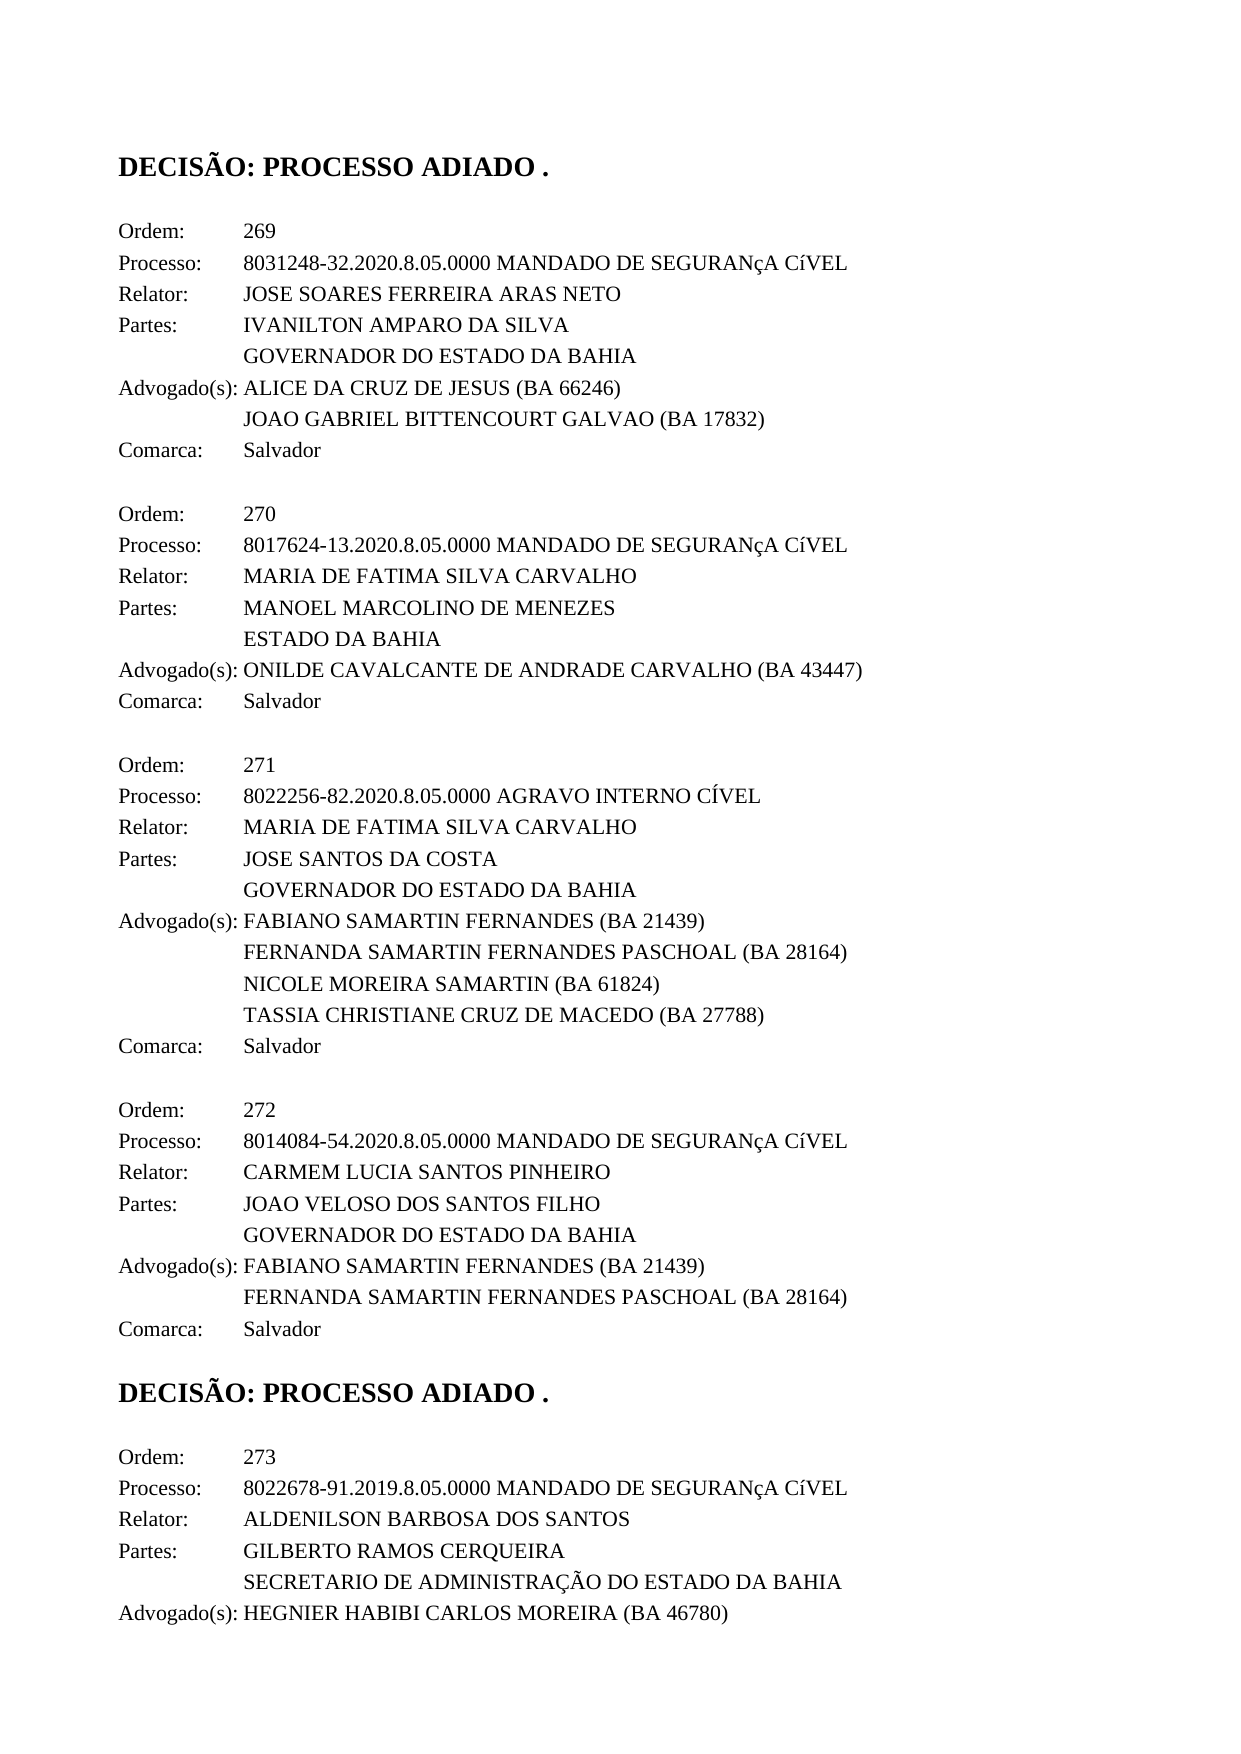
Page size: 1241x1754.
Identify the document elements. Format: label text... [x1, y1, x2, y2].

table_cell 8022256-82.2020.8.05.0000 AGRAVO INTERNO CÍVEL [243, 780, 1240, 811]
table_cell JOSE SANTOS DA COSTA [243, 843, 1240, 874]
table_cell 8017624-13.2020.8.05.0000 MANDADO DE SEGURANçA CíVEL [243, 529, 1240, 560]
table_header Ordem: [118, 749, 243, 780]
table_cell 8031248-32.2020.8.05.0000 MANDADO DE SEGURANçA CíVEL [243, 247, 1240, 278]
table_cell CARMEM LUCIA SANTOS PINHEIRO [243, 1156, 1240, 1187]
table_cell ONILDE CAVALCANTE DE ANDRADE CARVALHO (BA 43447) [243, 654, 1240, 685]
table_cell Processo: [118, 247, 243, 278]
table_cell Relator: [118, 560, 243, 591]
table_cell Processo: [118, 1472, 243, 1503]
table_cell MARIA DE FATIMA SILVA CARVALHO [243, 560, 1240, 591]
table_cell Salvador [243, 1030, 1240, 1061]
table_cell MARIA DE FATIMA SILVA CARVALHO [243, 811, 1240, 843]
table_header 270 [243, 498, 1240, 529]
table_cell Processo: [118, 529, 243, 560]
table_header Ordem: [118, 1441, 243, 1472]
table_cell Advogado(s): [118, 654, 243, 685]
table_cell 8022678-91.2019.8.05.0000 MANDADO DE SEGURANçA CíVEL [243, 1472, 1240, 1503]
table_cell Advogado(s): [118, 372, 243, 403]
table_cell Relator: [118, 811, 243, 843]
table_cell [118, 999, 243, 1030]
table_cell GOVERNADOR DO ESTADO DA BAHIA [243, 1219, 1240, 1250]
table_cell [118, 623, 243, 654]
table_cell Partes: [118, 1535, 243, 1566]
table_cell Comarca: [118, 1030, 243, 1061]
table_cell Salvador [243, 685, 1240, 716]
table_header 269 [243, 215, 1240, 247]
table_header Ordem: [118, 215, 243, 247]
table_cell Comarca: [118, 685, 243, 716]
table_cell 8014084-54.2020.8.05.0000 MANDADO DE SEGURANçA CíVEL [243, 1125, 1240, 1156]
table_cell [118, 1281, 243, 1312]
table_cell Comarca: [118, 1313, 243, 1344]
table_header 272 [243, 1094, 1240, 1125]
table_cell [118, 874, 243, 905]
table_cell [118, 403, 243, 434]
text DECISÃO: PROCESSO ADIADO . [118, 151, 1122, 183]
table_cell GILBERTO RAMOS CERQUEIRA [243, 1535, 1240, 1566]
table_cell [118, 1566, 243, 1597]
table_cell FERNANDA SAMARTIN FERNANDES PASCHOAL (BA 28164) [243, 936, 1240, 968]
table_cell ALICE DA CRUZ DE JESUS (BA 66246) [243, 372, 1240, 403]
table_cell Partes: [118, 309, 243, 340]
table_cell Partes: [118, 591, 243, 623]
table_cell [118, 1219, 243, 1250]
table_cell JOAO VELOSO DOS SANTOS FILHO [243, 1188, 1240, 1219]
table_cell [118, 936, 243, 968]
table_cell Salvador [243, 434, 1240, 465]
table_cell [118, 968, 243, 999]
table_cell Relator: [118, 1504, 243, 1535]
table_header Ordem: [118, 498, 243, 529]
table_header 271 [243, 749, 1240, 780]
table_cell Advogado(s): [118, 905, 243, 936]
table_cell [118, 340, 243, 372]
text DECISÃO: PROCESSO ADIADO . [118, 1376, 1122, 1408]
table_cell ESTADO DA BAHIA [243, 623, 1240, 654]
table_cell Partes: [118, 1188, 243, 1219]
table_cell Processo: [118, 1125, 243, 1156]
table_cell GOVERNADOR DO ESTADO DA BAHIA [243, 340, 1240, 372]
table_cell FERNANDA SAMARTIN FERNANDES PASCHOAL (BA 28164) [243, 1281, 1240, 1312]
table_header 273 [243, 1441, 1240, 1472]
table_cell TASSIA CHRISTIANE CRUZ DE MACEDO (BA 27788) [243, 999, 1240, 1030]
table_cell GOVERNADOR DO ESTADO DA BAHIA [243, 874, 1240, 905]
table_cell Advogado(s): [118, 1250, 243, 1281]
table_cell FABIANO SAMARTIN FERNANDES (BA 21439) [243, 905, 1240, 936]
table_cell IVANILTON AMPARO DA SILVA [243, 309, 1240, 340]
table_cell MANOEL MARCOLINO DE MENEZES [243, 591, 1240, 623]
table_cell Relator: [118, 1156, 243, 1187]
table_cell Processo: [118, 780, 243, 811]
table_cell Salvador [243, 1313, 1240, 1344]
table_cell ALDENILSON BARBOSA DOS SANTOS [243, 1504, 1240, 1535]
table_cell HEGNIER HABIBI CARLOS MOREIRA (BA 46780) [243, 1597, 1240, 1628]
table_cell Comarca: [118, 434, 243, 465]
table_cell Relator: [118, 278, 243, 309]
table_cell FABIANO SAMARTIN FERNANDES (BA 21439) [243, 1250, 1240, 1281]
table_cell JOSE SOARES FERREIRA ARAS NETO [243, 278, 1240, 309]
table_cell SECRETARIO DE ADMINISTRAÇÃO DO ESTADO DA BAHIA [243, 1566, 1240, 1597]
table_cell Partes: [118, 843, 243, 874]
table_cell JOAO GABRIEL BITTENCOURT GALVAO (BA 17832) [243, 403, 1240, 434]
table_header Ordem: [118, 1094, 243, 1125]
table_cell Advogado(s): [118, 1597, 243, 1628]
table_cell NICOLE MOREIRA SAMARTIN (BA 61824) [243, 968, 1240, 999]
